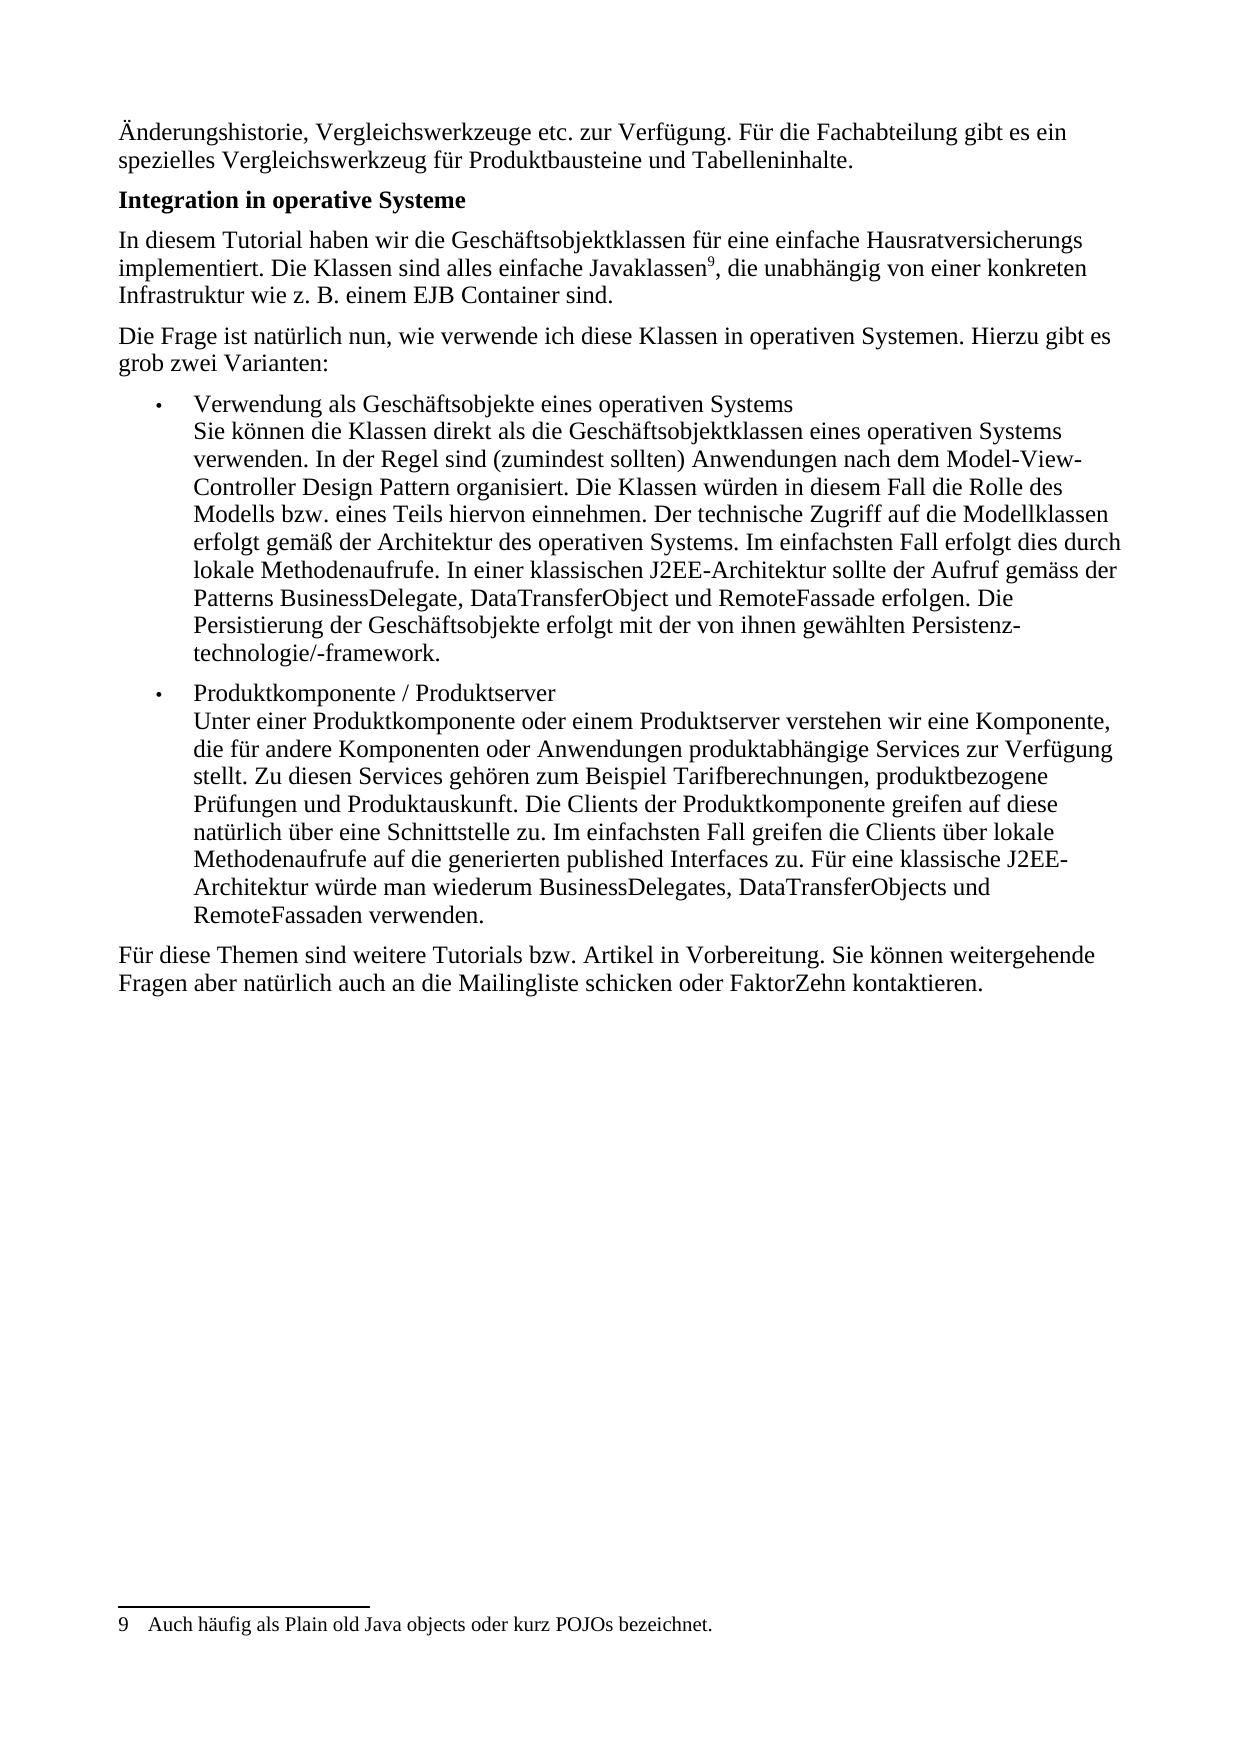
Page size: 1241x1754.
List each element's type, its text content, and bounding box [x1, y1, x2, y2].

text Integration in operative Systeme [118, 186, 1122, 214]
list Verwendung als Geschäftsobjekte eines operativen Systems Sie können die Klassen direkt als die Geschäftsobjektklassen eines operativen Systems verwenden. In der Regel sind (zumindest sollten) Anwendungen nach dem Model-View-Controller Design Pattern organisiert. Die Klassen würden in diesem Fall die Rolle des Modells bzw. eines Teils hiervon einnehmen. Der technische Zugriff auf die Modellklassen erfolgt gemäß der Architektur des operativen Systems. Im einfachsten Fall erfolgt dies durch lokale Methodenaufrufe. In einer klassischen J2EE-Architektur sollte der Aufruf gemäss der Patterns BusinessDelegate, DataTransferObject und RemoteFassade erfolgen. Die Persistierung der Geschäftsobjekte erfolgt mit der von ihnen gewählten Persistenz-technologie/-framework. [156, 390, 1122, 667]
text In diesem Tutorial haben wir die Geschäftsobjektklassen für eine einfache Hausratversicherungs implementiert. Die Klassen sind alles einfache Javaklassen, die unabhängig von einer konkreten Infrastruktur wie z. B. einem EJB Container sind. [118, 226, 1122, 309]
list Produktkomponente / Produktserver Unter einer Produktkomponente oder einem Produktserver verstehen wir eine Komponente, die für andere Komponenten oder Anwendungen produktabhängige Services zur Verfügung stellt. Zu diesen Services gehören zum Beispiel Tarifberechnungen, produktbezogene Prüfungen und Produktauskunft. Die Clients der Produktkomponente greifen auf diese natürlich über eine Schnittstelle zu. Im einfachsten Fall greifen die Clients über lokale Methodenaufrufe auf die generierten published Interfaces zu. Für eine klassische J2EE-Architektur würde man wiederum BusinessDelegates, DataTransferObjects und RemoteFassaden verwenden. [156, 679, 1122, 929]
text Für diese Themen sind weitere Tutorials bzw. Artikel in Vorbereitung. Sie können weitergehende Fragen aber natürlich auch an die Mailingliste schicken oder FaktorZehn kontaktieren. [118, 941, 1122, 997]
text Auch häufig als Plain old Java objects oder kurz POJOs bezeichnet. [118, 1613, 1122, 1636]
text Die Frage ist natürlich nun, wie verwende ich diese Klassen in operativen Systemen. Hierzu gibt es grob zwei Varianten: [118, 322, 1122, 377]
text Änderungshistorie, Vergleichswerkzeuge etc. zur Verfügung. Für die Fachabteilung gibt es ein spezielles Vergleichswerkzeug für Produktbausteine und Tabelleninhalte. [118, 118, 1122, 173]
